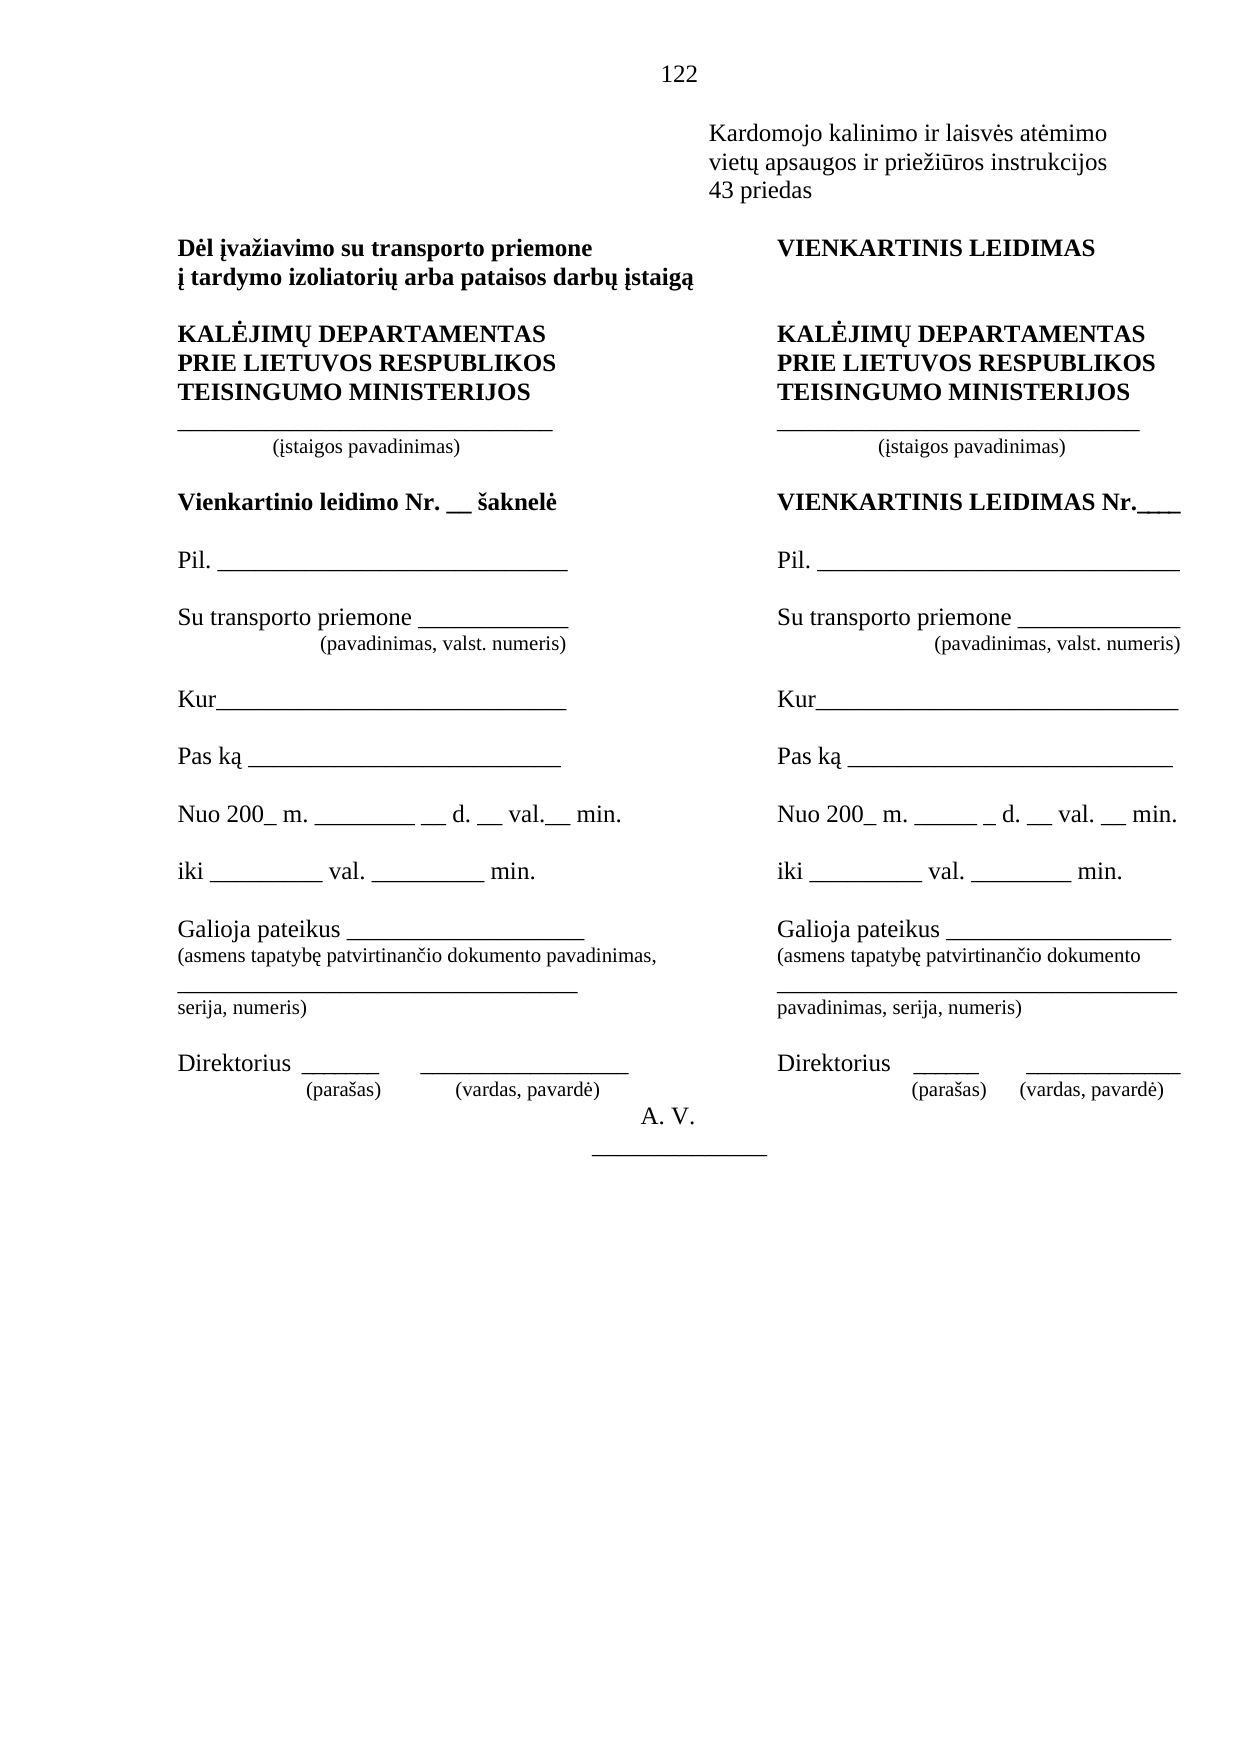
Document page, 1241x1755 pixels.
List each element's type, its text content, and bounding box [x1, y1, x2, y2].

text Vienkartinio leidimo Nr. __ šaknelė VIENKARTINIS LEIDIMAS Nr. [177, 487, 1181, 516]
text A. V. [177, 1101, 1181, 1130]
text ______________ [177, 1130, 1181, 1158]
text (įstaigos pavadinimas) (įstaigos pavadinimas) [177, 434, 1181, 458]
text Pas ką _________________________ Pas ką __________________________ [177, 741, 1181, 770]
text Su transporto priemone ____________ Su transporto priemone _____________ [177, 602, 1181, 631]
text Kur____________________________ Kur_____________________________ [177, 684, 1181, 712]
text Nuo 200_ m. ________ __ d. __ val.__ min. Nuo 200_ m. _____ _ d. __ val. __ min. [177, 799, 1181, 827]
text Direktorius Direktorius [177, 1048, 1181, 1077]
text iki _________ val. _________ min. iki _________ val. ________ min. [177, 856, 1181, 885]
text (asmens tapatybę patvirtinančio dokumento pavadinimas, (asmens tapatybę patvirtinančio dokumento [177, 942, 1181, 967]
text Kardomojo kalinimo ir laisvės atėmimo [709, 118, 1181, 147]
text 43 priedas [709, 176, 1181, 204]
text serija, numeris) pavadinimas, serija, numeris) [177, 995, 1181, 1019]
text (pavadinimas, valst. numeris) (pavadinimas, valst. numeris) [177, 631, 1181, 655]
text ________________________________ ________________________________ [177, 967, 1181, 995]
text TEISINGUMO MINISTERIJOS TEISINGUMO MINISTERIJOS [177, 377, 1181, 406]
text ______________________________ _____________________________ [177, 406, 1181, 434]
text Galioja pateikus ___________________ Galioja pateikus __________________ [177, 914, 1181, 942]
text (parašas) (vardas, pavardė) (parašas) (vardas, pavardė) [177, 1077, 1181, 1101]
text PRIE LIETUVOS RESPUBLIKOS PRIE LIETUVOS RESPUBLIKOS [177, 348, 1181, 377]
text Pil. ____________________________ Pil. _____________________________ [177, 545, 1181, 573]
text vietų apsaugos ir priežiūros instrukcijos [709, 147, 1181, 176]
text KALĖJIMŲ DEPARTAMENTAS KALĖJIMŲ DEPARTAMENTAS [177, 319, 1181, 348]
text Dėl įvažiavimo su transporto priemone VIENKARTINIS LEIDIMAS [177, 233, 1181, 262]
text į tardymo izoliatorių arba pataisos darbų įstaigą [177, 262, 1181, 291]
